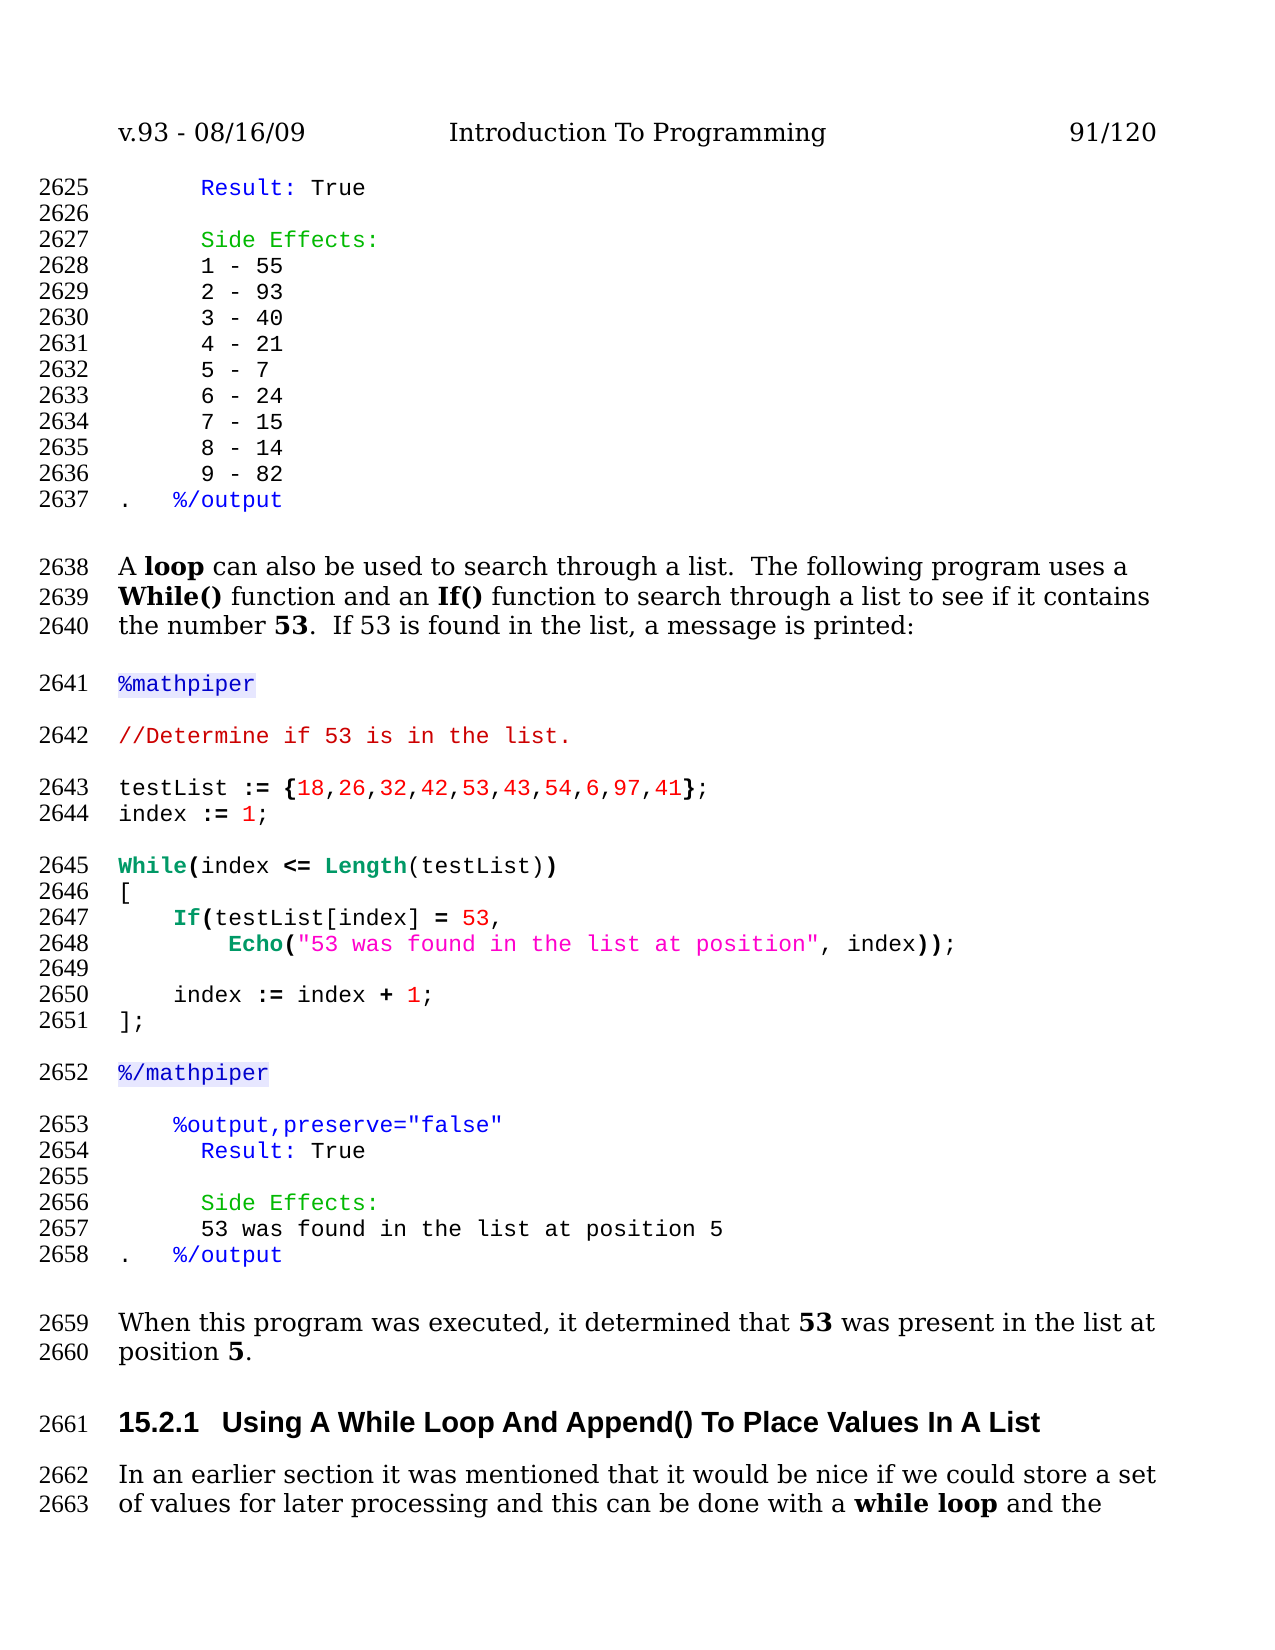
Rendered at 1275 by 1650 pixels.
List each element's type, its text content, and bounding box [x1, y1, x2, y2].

text 6 - 24 [118, 384, 1157, 410]
text testList := {18,26,32,42,53,43,54,6,97,41}; [118, 776, 1157, 802]
text 3 - 40 [118, 306, 1157, 332]
text Result: True [118, 1139, 1157, 1165]
text //Determine if 53 is in the list. [118, 724, 1157, 750]
text 5 - 7 [118, 358, 1157, 384]
text Result: True [118, 177, 1157, 203]
text index := 1; [118, 802, 1157, 828]
subtitle Using A While Loop And Append() To Place Values In A List [118, 1405, 1157, 1439]
text Echo("53 was found in the list at position", index)); [118, 932, 1157, 958]
text A loop can also be used to search through a list. The following program uses a While() function and an If() function to search through a list to see if it contains the number 53. If 53 is found in the list, a message is printed: [118, 552, 1157, 641]
text . %/output [118, 1243, 1157, 1269]
text . %/output [118, 488, 1157, 514]
text If(testList[index] = 53, [118, 906, 1157, 932]
text Side Effects: [118, 1191, 1157, 1217]
text %output,preserve="false" [118, 1113, 1157, 1139]
text ]; [118, 1010, 1157, 1036]
text %/mathpiper [118, 1062, 1157, 1087]
text %mathpiper [118, 672, 1157, 698]
text [ [118, 880, 1157, 906]
text In an earlier section it was mentioned that it would be nice if we could store a set of values for later processing and this can be done with a while loop and the [118, 1460, 1157, 1518]
text While(index <= Length(testList)) [118, 854, 1157, 880]
text 8 - 14 [118, 436, 1157, 462]
text 4 - 21 [118, 332, 1157, 358]
text 2 - 93 [118, 281, 1157, 306]
text 1 - 55 [118, 254, 1157, 281]
text When this program was executed, it determined that 53 was present in the list at position 5. [118, 1307, 1157, 1366]
text Side Effects: [118, 229, 1157, 254]
text 53 was found in the list at position 5 [118, 1217, 1157, 1243]
text 9 - 82 [118, 462, 1157, 488]
text 7 - 15 [118, 410, 1157, 436]
text index := index + 1; [118, 984, 1157, 1010]
